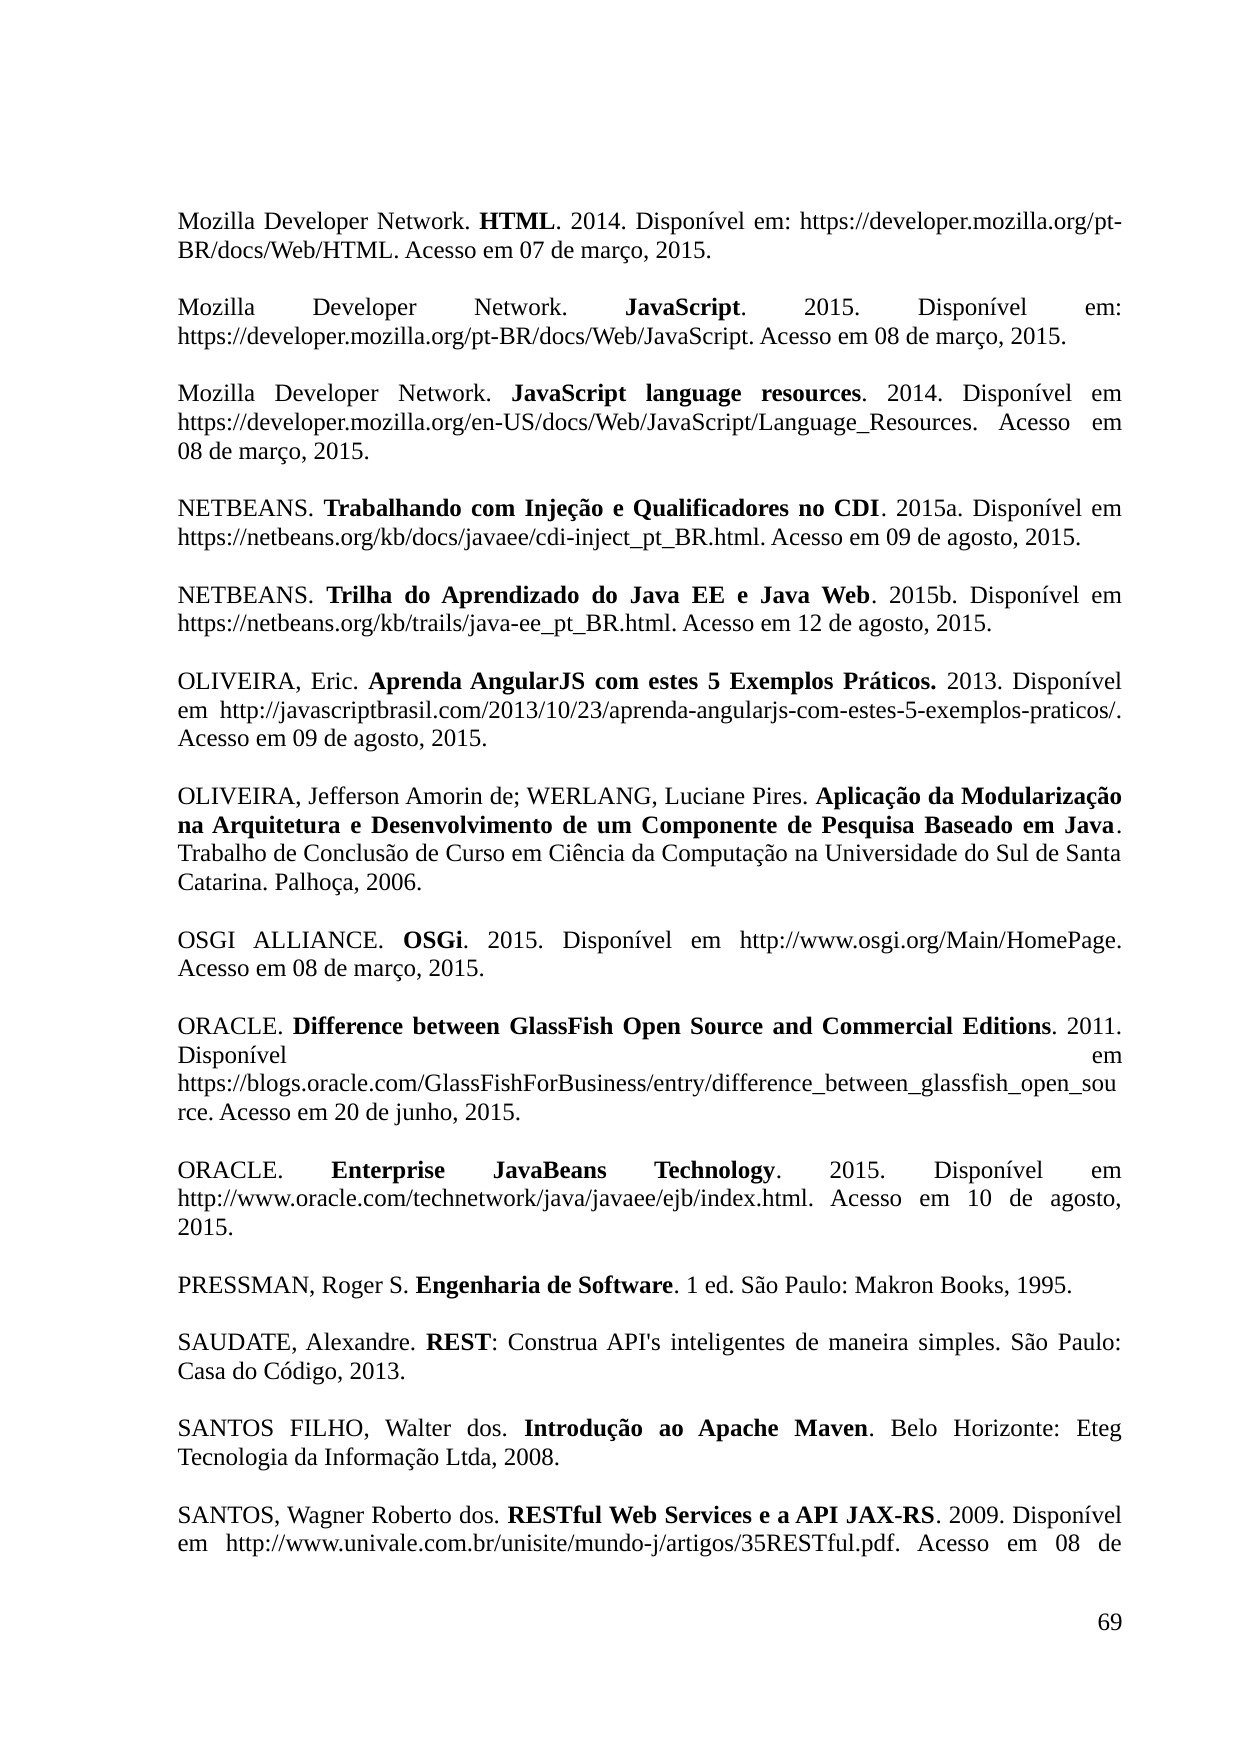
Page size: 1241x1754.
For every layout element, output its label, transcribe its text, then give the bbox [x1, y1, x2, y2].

text Mozilla Developer Network. HTML. 2014. Disponível em: https://developer.mozilla.org/pt-BR/docs/Web/HTML. Acesso em 07 de março, 2015. [177, 206, 1122, 263]
text PRESSMAN, Roger S. Engenharia de Software. 1 ed. São Paulo: Makron Books, 1995. [177, 1270, 1122, 1298]
text SANTOS, Wagner Roberto dos. RESTful Web Services e a API JAX-RS. 2009. Disponível em http://www.univale.com.br/unisite/mundo-j/artigos/35RESTful.pdf. Acesso em 08 de [177, 1500, 1122, 1557]
text NETBEANS. Trilha do Aprendizado do Java EE e Java Web. 2015b. Disponível em https://netbeans.org/kb/trails/java-ee_pt_BR.html. Acesso em 12 de agosto, 2015. [177, 580, 1122, 637]
text SAUDATE, Alexandre. REST: Construa API's inteligentes de maneira simples. São Paulo: Casa do Código, 2013. [177, 1327, 1122, 1385]
text OLIVEIRA, Jefferson Amorin de; WERLANG, Luciane Pires. Aplicação da Modularização na Arquitetura e Desenvolvimento de um Componente de Pesquisa Baseado em Java. Trabalho de Conclusão de Curso em Ciência da Computação na Universidade do Sul de Santa Catarina. Palhoça, 2006. [177, 781, 1122, 896]
text ORACLE. Enterprise JavaBeans Technology. 2015. Disponível em http://www.oracle.com/technetwork/java/javaee/ejb/index.html. Acesso em 10 de agosto, 2015. [177, 1155, 1122, 1241]
text Mozilla Developer Network. JavaScript. 2015. Disponível em: https://developer.mozilla.org/pt-BR/docs/Web/JavaScript. Acesso em 08 de março, 2015. [177, 292, 1122, 350]
text NETBEANS. Trabalhando com Injeção e Qualificadores no CDI. 2015a. Disponível em https://netbeans.org/kb/docs/javaee/cdi-inject_pt_BR.html. Acesso em 09 de agosto, 2015. [177, 493, 1122, 551]
text ORACLE. Difference between GlassFish Open Source and Commercial Editions. 2011. Disponível em https://blogs.oracle.com/GlassFishForBusiness/entry/difference_between_glassfish_open_source. Acesso em 20 de junho, 2015. [177, 1011, 1122, 1126]
text OSGI ALLIANCE. OSGi. 2015. Disponível em http://www.osgi.org/Main/HomePage. Acesso em 08 de março, 2015. [177, 925, 1122, 982]
text Mozilla Developer Network. JavaScript language resources. 2014. Disponível em https://developer.mozilla.org/en-US/docs/Web/JavaScript/Language_Resources. Acesso em 08 de março, 2015. [177, 378, 1122, 465]
text OLIVEIRA, Eric. Aprenda AngularJS com estes 5 Exemplos Práticos. 2013. Disponível em http://javascriptbrasil.com/2013/10/23/aprenda-angularjs-com-estes-5-exemplos-praticos/. Acesso em 09 de agosto, 2015. [177, 666, 1122, 752]
text SANTOS FILHO, Walter dos. Introdução ao Apache Maven. Belo Horizonte: Eteg Tecnologia da Informação Ltda, 2008. [177, 1413, 1122, 1471]
